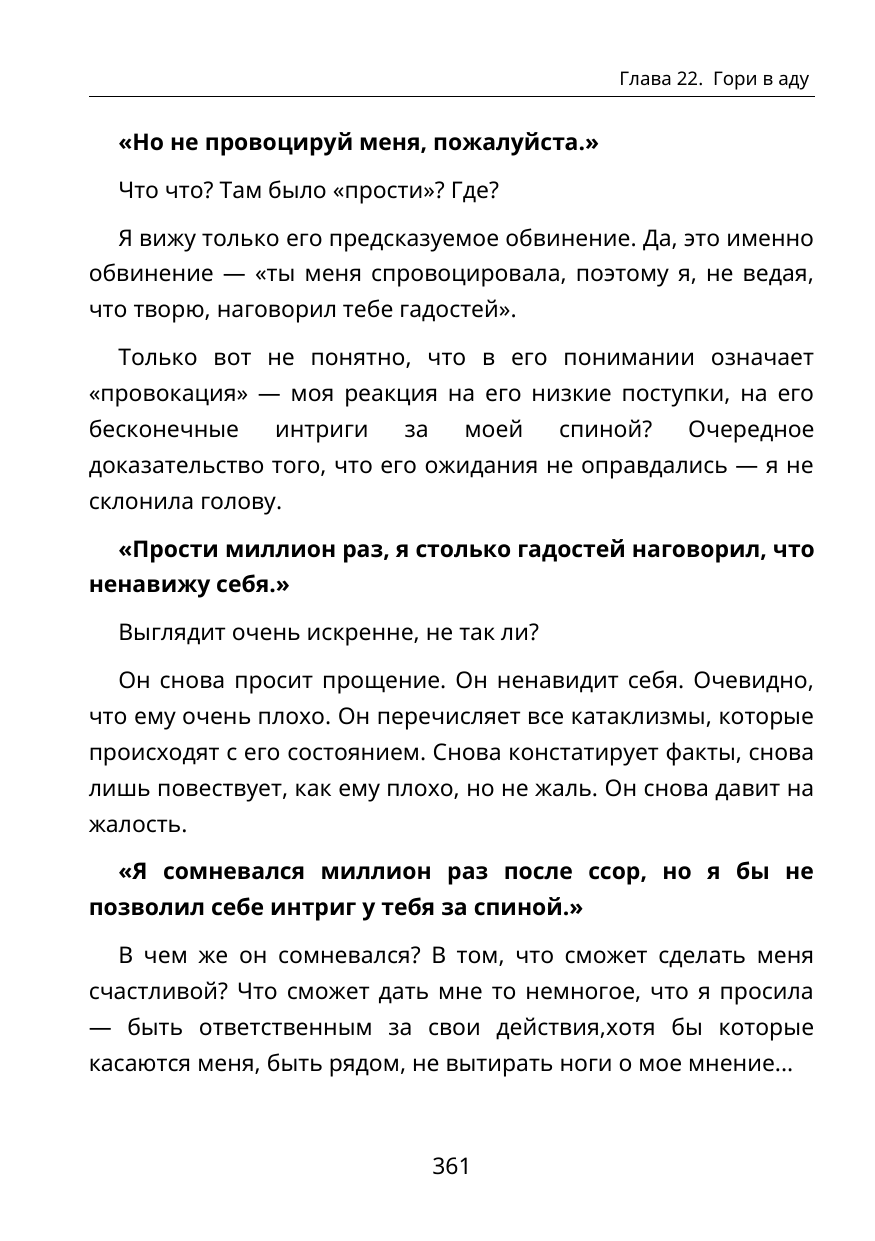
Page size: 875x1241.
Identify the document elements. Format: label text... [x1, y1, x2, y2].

text «Но не провоцируй меня, пожалуйста.» [88, 126, 815, 157]
text «Прости миллион раз, я столько гадостей наговорил, что ненавижу себя.» [88, 532, 815, 600]
text Он снова просит прощение. Он ненавидит себя. Очевидно, что ему очень плохо. Он перечисляет все катаклизмы, которые происходят с его состоянием. Снова констатирует факты, снова лишь повествует, как ему плохо, но не жаль. Он снова давит на жалость. [88, 664, 815, 839]
text В чем же он сомневался? В том, что сможет сделать меня счастливой? Что сможет дать мне то немногое, что я просила — быть ответственным за свои действия,хотя бы которые касаются меня, быть рядом, не вытирать ноги о мое мнение... [88, 939, 815, 1078]
text Что что? Там было «прости»? Где? [88, 174, 815, 205]
text «Я сомневался миллион раз после ссор, но я бы не позволил себе интриг у тебя за спиной.» [88, 855, 815, 922]
text Я вижу только его предсказуемое обвинение. Да, это именно обвинение — «ты меня спровоцировала, поэтому я, не ведая, что творю, наговорил тебе гадостей». [88, 221, 815, 324]
text Выглядит очень искренне, не так ли? [88, 616, 815, 647]
text Только вот не понятно, что в его понимании означает «провокация» — моя реакция на его низкие поступки, на его бесконечные интриги за моей спиной? Очередное доказательство того, что его ожидания не оправдались — я не склонила голову. [88, 341, 815, 516]
